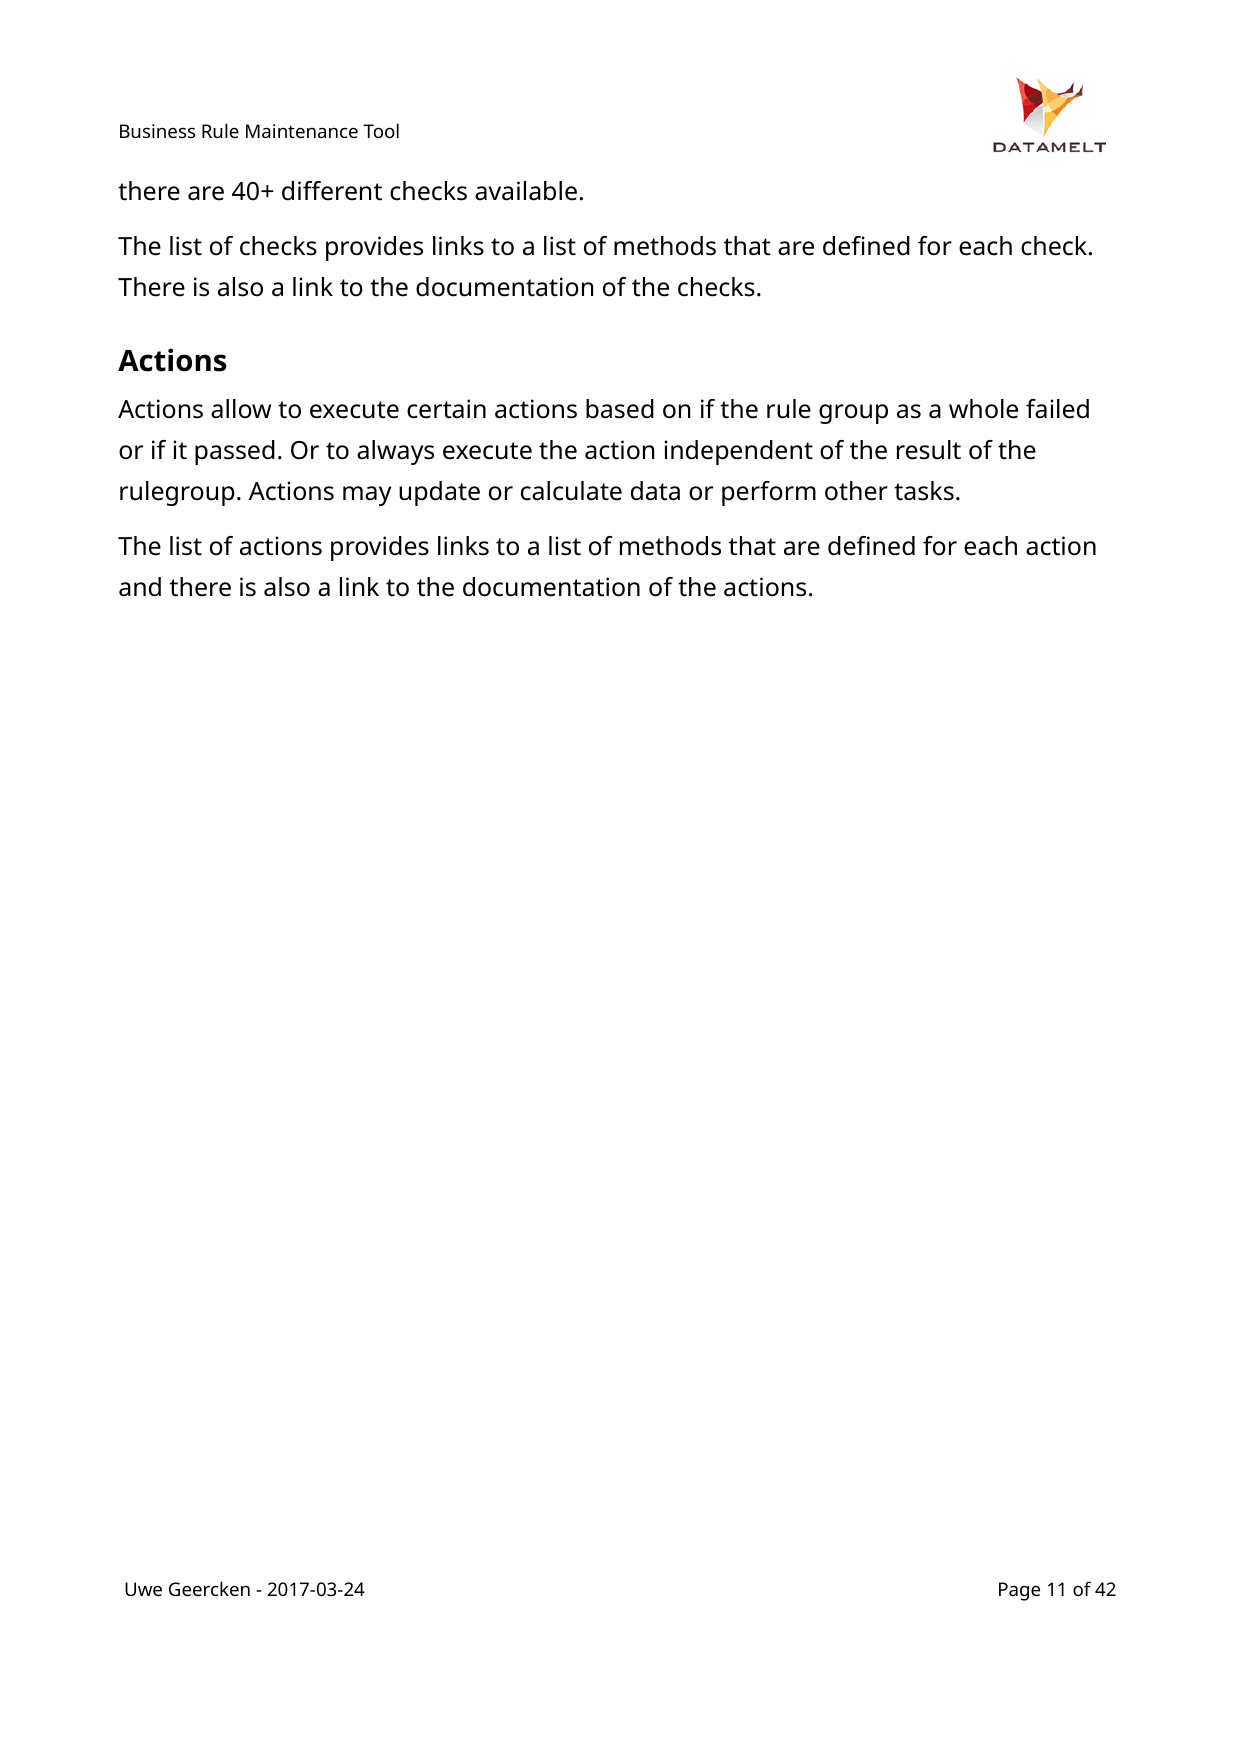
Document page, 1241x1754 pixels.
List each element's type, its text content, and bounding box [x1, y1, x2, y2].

text there are 40+ different checks available. [118, 173, 1122, 207]
text Actions allow to execute certain actions based on if the rule group as a whole failed or if it passed. Or to always execute the action independent of the result of the rulegroup. Actions may update or calculate data or perform other tasks. [118, 392, 1122, 508]
text The list of checks provides links to a list of methods that are defined for each check. There is also a link to the documentation of the checks. [118, 228, 1122, 303]
text The list of actions provides links to a list of methods that are defined for each action and there is also a link to the documentation of the actions. [118, 529, 1122, 604]
subtitle Actions [118, 339, 1122, 379]
picture [992, 69, 1107, 160]
